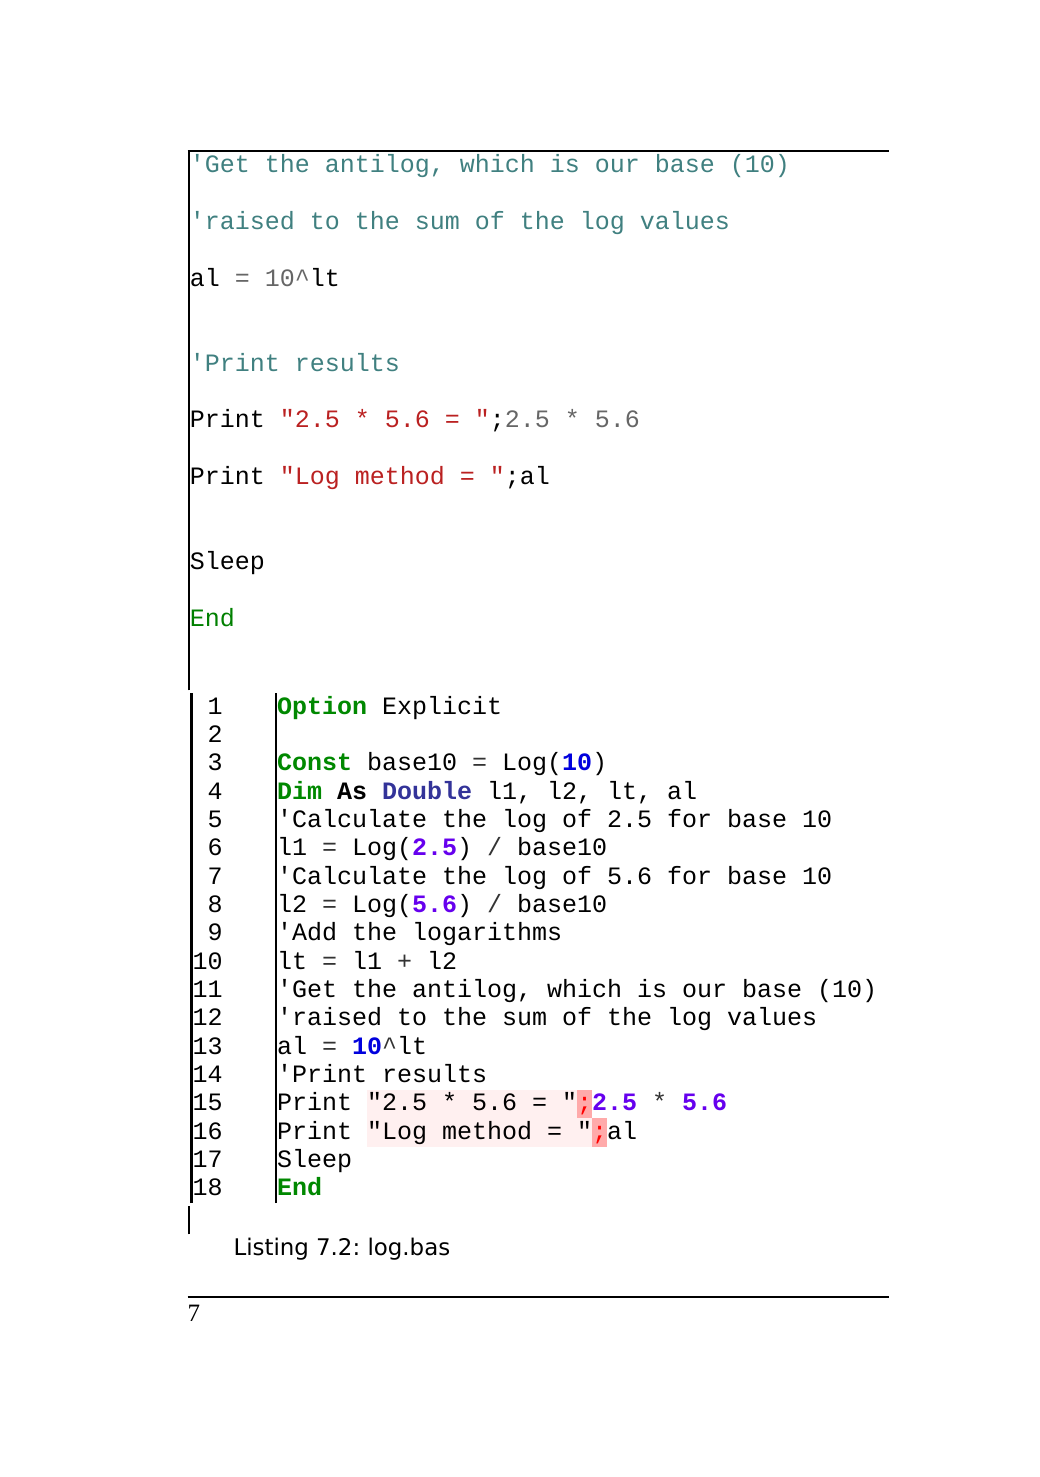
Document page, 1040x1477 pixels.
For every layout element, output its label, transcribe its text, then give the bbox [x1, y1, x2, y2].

text End [190, 605, 889, 634]
text Print "Log method = ";al [190, 464, 889, 492]
text Sleep [190, 549, 889, 577]
text 'raised to the sum of the log values [190, 209, 889, 237]
text Print "2.5 * 5.6 = ";2.5 * 5.6 [190, 407, 889, 435]
table_header Option Explicit Const base10 = Log(10) Dim As Double l1, l2, lt, al 'Calculate the log of 2.5 for base 10 l1 = Log(2.5) / base10 'Calculate the log of 5.6 for base 10 l2 = Log(5.6) / base10 'Add the logarithms lt = l1 + l2 'Get the antilog, which is our base (10) 'raised to the sum of the log values al = 10^lt 'Print results Print "2.5 * 5.6 = ";2.5 * 5.6 Print "Log method = ";al Sleep End [272, 690, 966, 1206]
text Listing 7.2: log.bas [187, 1234, 889, 1261]
table_header 1 2 3 4 5 6 7 8 9 10 11 12 13 14 15 16 17 18 [188, 690, 272, 1206]
text 'Get the antilog, which is our base (10) [190, 152, 889, 180]
text 'Print results [190, 350, 889, 379]
text al = 10^lt [190, 265, 889, 294]
